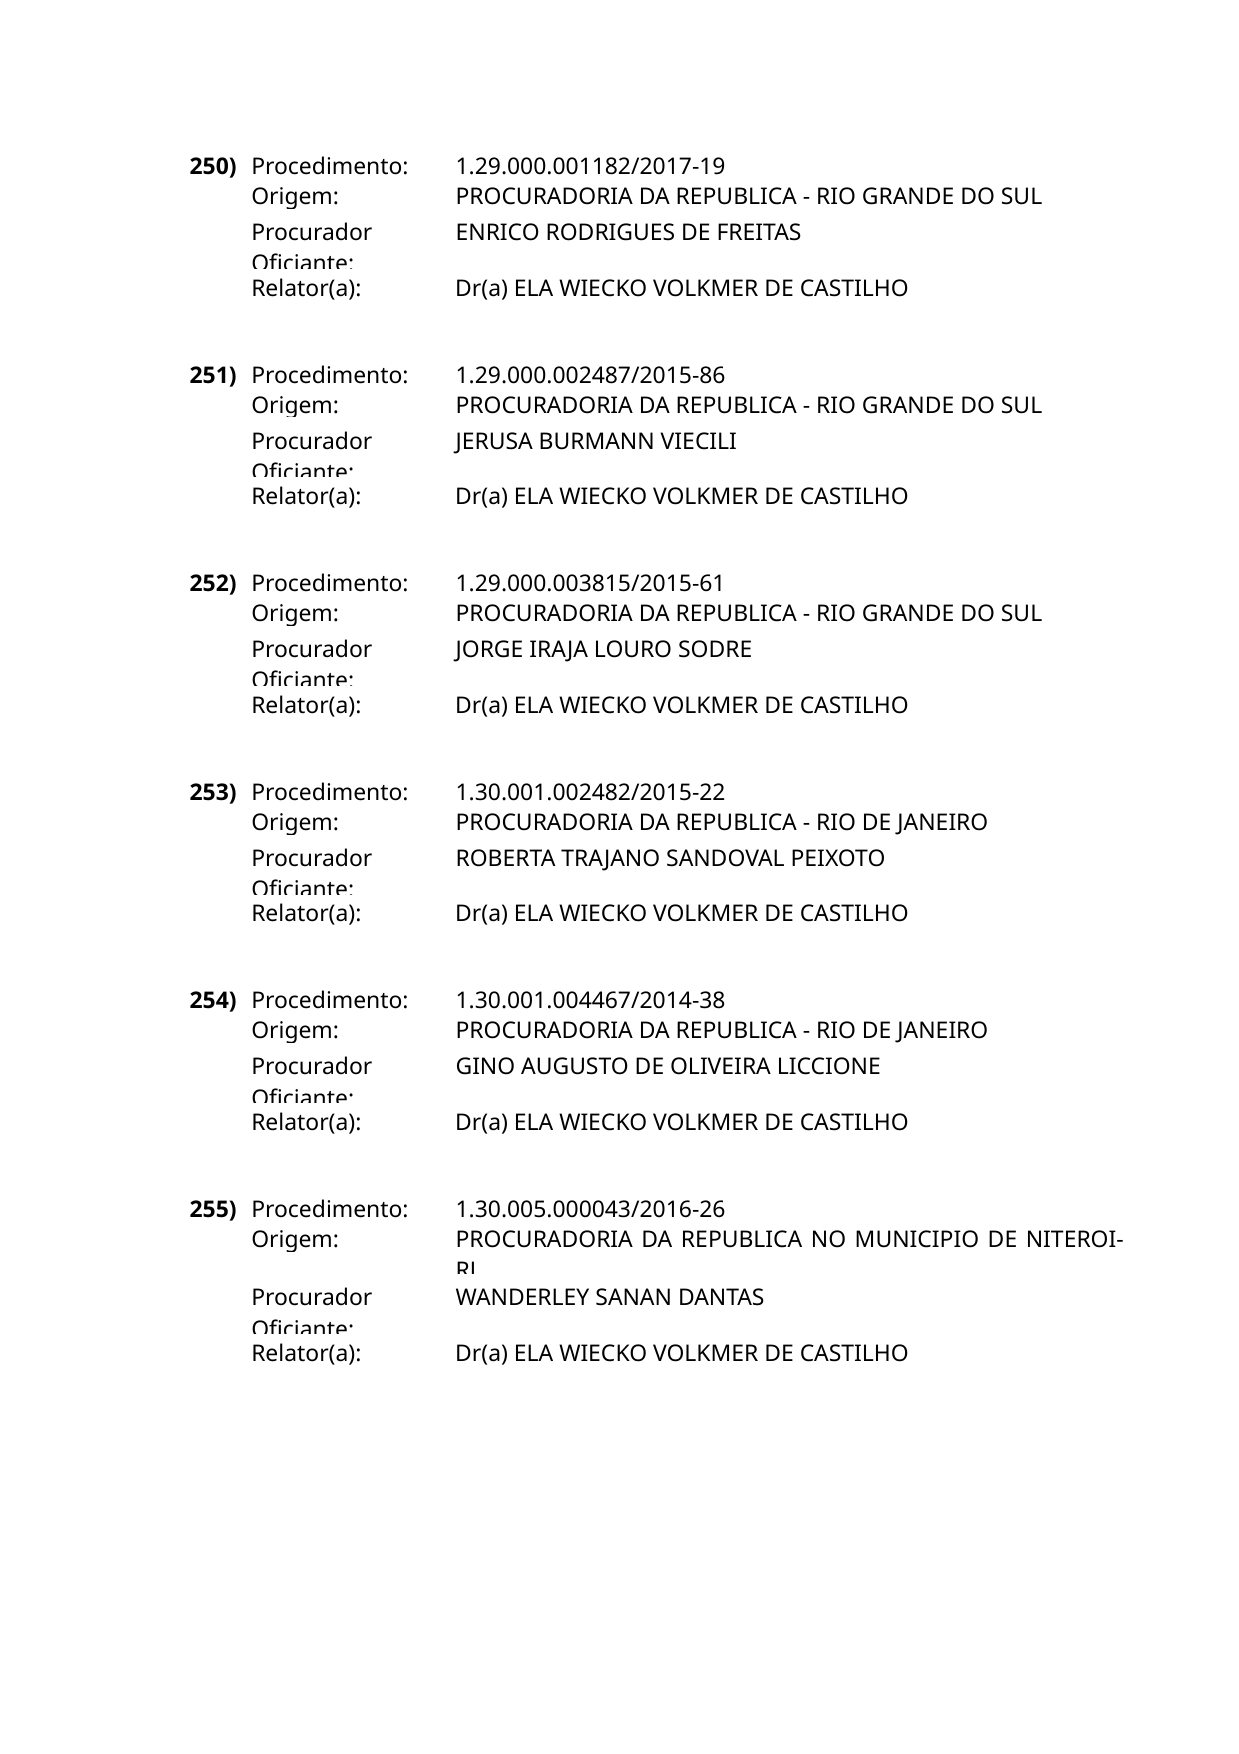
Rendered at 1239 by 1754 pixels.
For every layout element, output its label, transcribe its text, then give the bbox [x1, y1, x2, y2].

table_cell [0, 1136, 189, 1193]
table_cell [1125, 216, 1239, 267]
table_cell [0, 633, 189, 684]
table_cell Procurador Oficiante: [251, 1281, 455, 1334]
table_cell [0, 984, 189, 1013]
table_cell [1125, 776, 1239, 804]
table_cell [251, 719, 455, 776]
table_cell PROCURADORIA DA REPUBLICA - RIO GRANDE DO SUL [455, 180, 1124, 208]
table_cell JERUSA BURMANN VIECILI [455, 425, 1124, 476]
table_cell [1125, 272, 1239, 302]
table_cell [1125, 633, 1239, 684]
table_cell [251, 1251, 455, 1274]
table_cell Procurador Oficiante: [251, 1050, 455, 1103]
table_cell [1125, 1136, 1239, 1193]
table_cell 1.30.001.004467/2014-38 [455, 984, 1124, 1013]
table_cell Procedimento: [251, 984, 455, 1013]
table_header [1125, 0, 1239, 150]
table_cell [1125, 180, 1239, 208]
table_header Dr(a) ELA WIECKO VOLKMER DE CASTILHO [455, 1337, 1122, 1365]
table_cell [189, 834, 251, 842]
table_cell [251, 510, 455, 567]
table_cell 255) [189, 1193, 251, 1221]
table_cell [1125, 209, 1239, 216]
table_cell [189, 272, 251, 302]
table_cell Procedimento: [251, 359, 455, 387]
table_cell [189, 719, 251, 776]
table_cell [0, 567, 189, 596]
table_cell Procedimento: [251, 1193, 455, 1221]
table_header Relator(a): [251, 1106, 455, 1134]
table_cell [455, 417, 1124, 424]
table_cell [0, 180, 189, 208]
table_cell [1125, 480, 1239, 510]
table_cell [189, 209, 251, 216]
table_cell [189, 689, 251, 719]
table_header [455, 0, 1124, 150]
table_cell 250) [189, 150, 251, 178]
table_cell [1125, 927, 1239, 984]
table_cell [0, 1281, 189, 1332]
table_cell 254) [189, 984, 251, 1013]
table_header Relator(a): [251, 689, 455, 717]
table_cell [189, 1281, 251, 1332]
table_cell [0, 417, 189, 424]
table_cell Origem: [251, 180, 455, 208]
table_cell [0, 209, 189, 216]
table_cell [1125, 1274, 1239, 1281]
table_cell [189, 425, 251, 476]
table_cell [0, 1043, 189, 1050]
table_cell 251) [189, 359, 251, 387]
table_cell [0, 510, 189, 567]
table_cell PROCURADORIA DA REPUBLICA - RIO GRANDE DO SUL [455, 597, 1124, 626]
table_cell [1125, 897, 1239, 927]
table_header Dr(a) ELA WIECKO VOLKMER DE CASTILHO [455, 272, 1122, 300]
table_cell [189, 597, 251, 626]
table_header Dr(a) ELA WIECKO VOLKMER DE CASTILHO [455, 689, 1122, 717]
table_cell [1125, 1043, 1239, 1050]
table_cell [189, 1136, 251, 1193]
table_cell [0, 425, 189, 476]
table_cell [1125, 719, 1239, 776]
table_cell GINO AUGUSTO DE OLIVEIRA LICCIONE [455, 1050, 1124, 1101]
table_cell [0, 597, 189, 626]
table_cell Procurador Oficiante: [251, 425, 455, 477]
table_cell [189, 1014, 251, 1043]
table_cell [189, 1043, 251, 1050]
table_header Relator(a): [251, 272, 455, 300]
table_cell ROBERTA TRAJANO SANDOVAL PEIXOTO [455, 842, 1124, 893]
table_cell [0, 776, 189, 804]
table_cell [455, 1136, 1124, 1193]
table_cell PROCURADORIA DA REPUBLICA - RIO DE JANEIRO [455, 1014, 1124, 1043]
table_cell [1125, 359, 1239, 387]
table_cell [251, 834, 455, 842]
table_cell [1125, 417, 1239, 424]
table_cell PROCURADORIA DA REPUBLICA - RIO GRANDE DO SUL [455, 389, 1124, 417]
table_cell [0, 359, 189, 387]
table_cell [0, 897, 189, 927]
table_cell WANDERLEY SANAN DANTAS [455, 1281, 1124, 1332]
table_cell [0, 927, 189, 984]
table_cell [1125, 567, 1239, 596]
table_cell [0, 480, 189, 510]
table_header [0, 0, 189, 150]
table_cell ENRICO RODRIGUES DE FREITAS [455, 216, 1124, 267]
table_cell 252) [189, 567, 251, 596]
table_cell [0, 689, 189, 719]
table_cell [189, 480, 251, 510]
table_cell [0, 302, 189, 358]
table_cell 1.29.000.001182/2017-19 [455, 150, 1124, 178]
table_cell [189, 180, 251, 208]
table_cell 1.30.001.002482/2015-22 [455, 776, 1124, 804]
table_cell [1125, 1050, 1239, 1101]
table_cell [455, 209, 1124, 216]
table_cell [0, 1193, 189, 1221]
table_header [189, 0, 251, 150]
table_cell [0, 1251, 189, 1274]
table_cell [1125, 1193, 1239, 1221]
table_cell [1125, 1251, 1239, 1274]
table_cell [1125, 1337, 1239, 1367]
table_cell [0, 1106, 189, 1136]
table_cell [1125, 806, 1239, 834]
table_cell [0, 1223, 189, 1251]
table_cell [455, 510, 1124, 567]
table_header Relator(a): [251, 1337, 455, 1365]
table_cell [1125, 834, 1239, 842]
table_cell [189, 1251, 251, 1274]
table_cell [0, 806, 189, 834]
table_cell [189, 389, 251, 417]
table_cell [0, 1337, 189, 1367]
table_cell [1125, 302, 1239, 358]
table_cell [251, 1043, 455, 1050]
table_cell [189, 626, 251, 633]
table_cell 253) [189, 776, 251, 804]
table_cell Procurador Oficiante: [251, 842, 455, 894]
table_cell [1125, 510, 1239, 567]
table_cell [1125, 1281, 1239, 1332]
table_cell 1.29.000.003815/2015-61 [455, 567, 1124, 596]
table_cell [0, 626, 189, 633]
table_cell [189, 806, 251, 834]
table_cell [189, 510, 251, 567]
table_cell [251, 927, 455, 984]
table_cell Origem: [251, 389, 455, 417]
table_header Relator(a): [251, 897, 455, 926]
table_cell [1125, 425, 1239, 476]
table_cell [189, 842, 251, 893]
table_header Dr(a) ELA WIECKO VOLKMER DE CASTILHO [455, 1106, 1122, 1134]
table_cell [251, 209, 455, 216]
table_header [251, 0, 455, 150]
table_cell [0, 719, 189, 776]
table_cell [1125, 150, 1239, 178]
table_cell [251, 302, 455, 358]
table_cell PROCURADORIA DA REPUBLICA - RIO DE JANEIRO [455, 806, 1124, 834]
table_cell Origem: [251, 597, 455, 626]
table_cell [0, 1274, 189, 1281]
table_cell [189, 927, 251, 984]
table_cell [189, 1223, 251, 1251]
table_cell [251, 626, 455, 633]
table_cell [0, 150, 189, 178]
table_header Dr(a) ELA WIECKO VOLKMER DE CASTILHO [455, 897, 1122, 926]
table_cell [455, 927, 1124, 984]
table_cell [189, 633, 251, 684]
table_cell [251, 1136, 455, 1193]
table_cell [189, 1050, 251, 1101]
table_cell [1125, 389, 1239, 417]
table_cell [189, 1337, 251, 1367]
table_cell [0, 842, 189, 893]
table_cell Procurador Oficiante: [251, 633, 455, 686]
table_cell Procurador Oficiante: [251, 216, 455, 268]
table_cell 1.29.000.002487/2015-86 [455, 359, 1124, 387]
table_cell Procedimento: [251, 776, 455, 804]
table_cell [455, 302, 1124, 358]
table_cell [455, 1274, 1124, 1281]
table_cell [0, 1050, 189, 1101]
table_cell [189, 1106, 251, 1136]
table_cell Procedimento: [251, 567, 455, 596]
table_cell [0, 389, 189, 417]
table_header Relator(a): [251, 480, 455, 509]
table_cell [251, 1274, 455, 1281]
table_cell [0, 216, 189, 267]
table_cell [189, 216, 251, 267]
table_cell JORGE IRAJA LOURO SODRE [455, 633, 1124, 684]
table_cell [189, 302, 251, 358]
table_cell [1125, 597, 1239, 626]
table_cell [189, 417, 251, 424]
table_cell [1125, 1106, 1239, 1136]
table_cell [0, 834, 189, 842]
table_header Dr(a) ELA WIECKO VOLKMER DE CASTILHO [455, 480, 1122, 509]
table_cell [455, 719, 1124, 776]
table_cell [1125, 984, 1239, 1013]
table_cell [1125, 1014, 1239, 1043]
table_cell [1125, 842, 1239, 893]
table_cell [455, 834, 1124, 842]
table_cell PROCURADORIA DA REPUBLICA NO MUNICIPIO DE NITEROI-RJ [455, 1223, 1124, 1274]
table_cell [1125, 1223, 1239, 1251]
table_cell Origem: [251, 1014, 455, 1043]
table_cell Procedimento: [251, 150, 455, 178]
table_cell [0, 272, 189, 302]
table_cell [189, 1274, 251, 1281]
table_cell Origem: [251, 1223, 455, 1251]
table_cell [1125, 689, 1239, 719]
table_cell [189, 897, 251, 927]
table_cell [1125, 626, 1239, 633]
table_cell [251, 417, 455, 424]
table_cell Origem: [251, 806, 455, 834]
table_cell [455, 626, 1124, 633]
table_cell 1.30.005.000043/2016-26 [455, 1193, 1124, 1221]
table_cell [455, 1043, 1124, 1050]
table_cell [0, 1014, 189, 1043]
